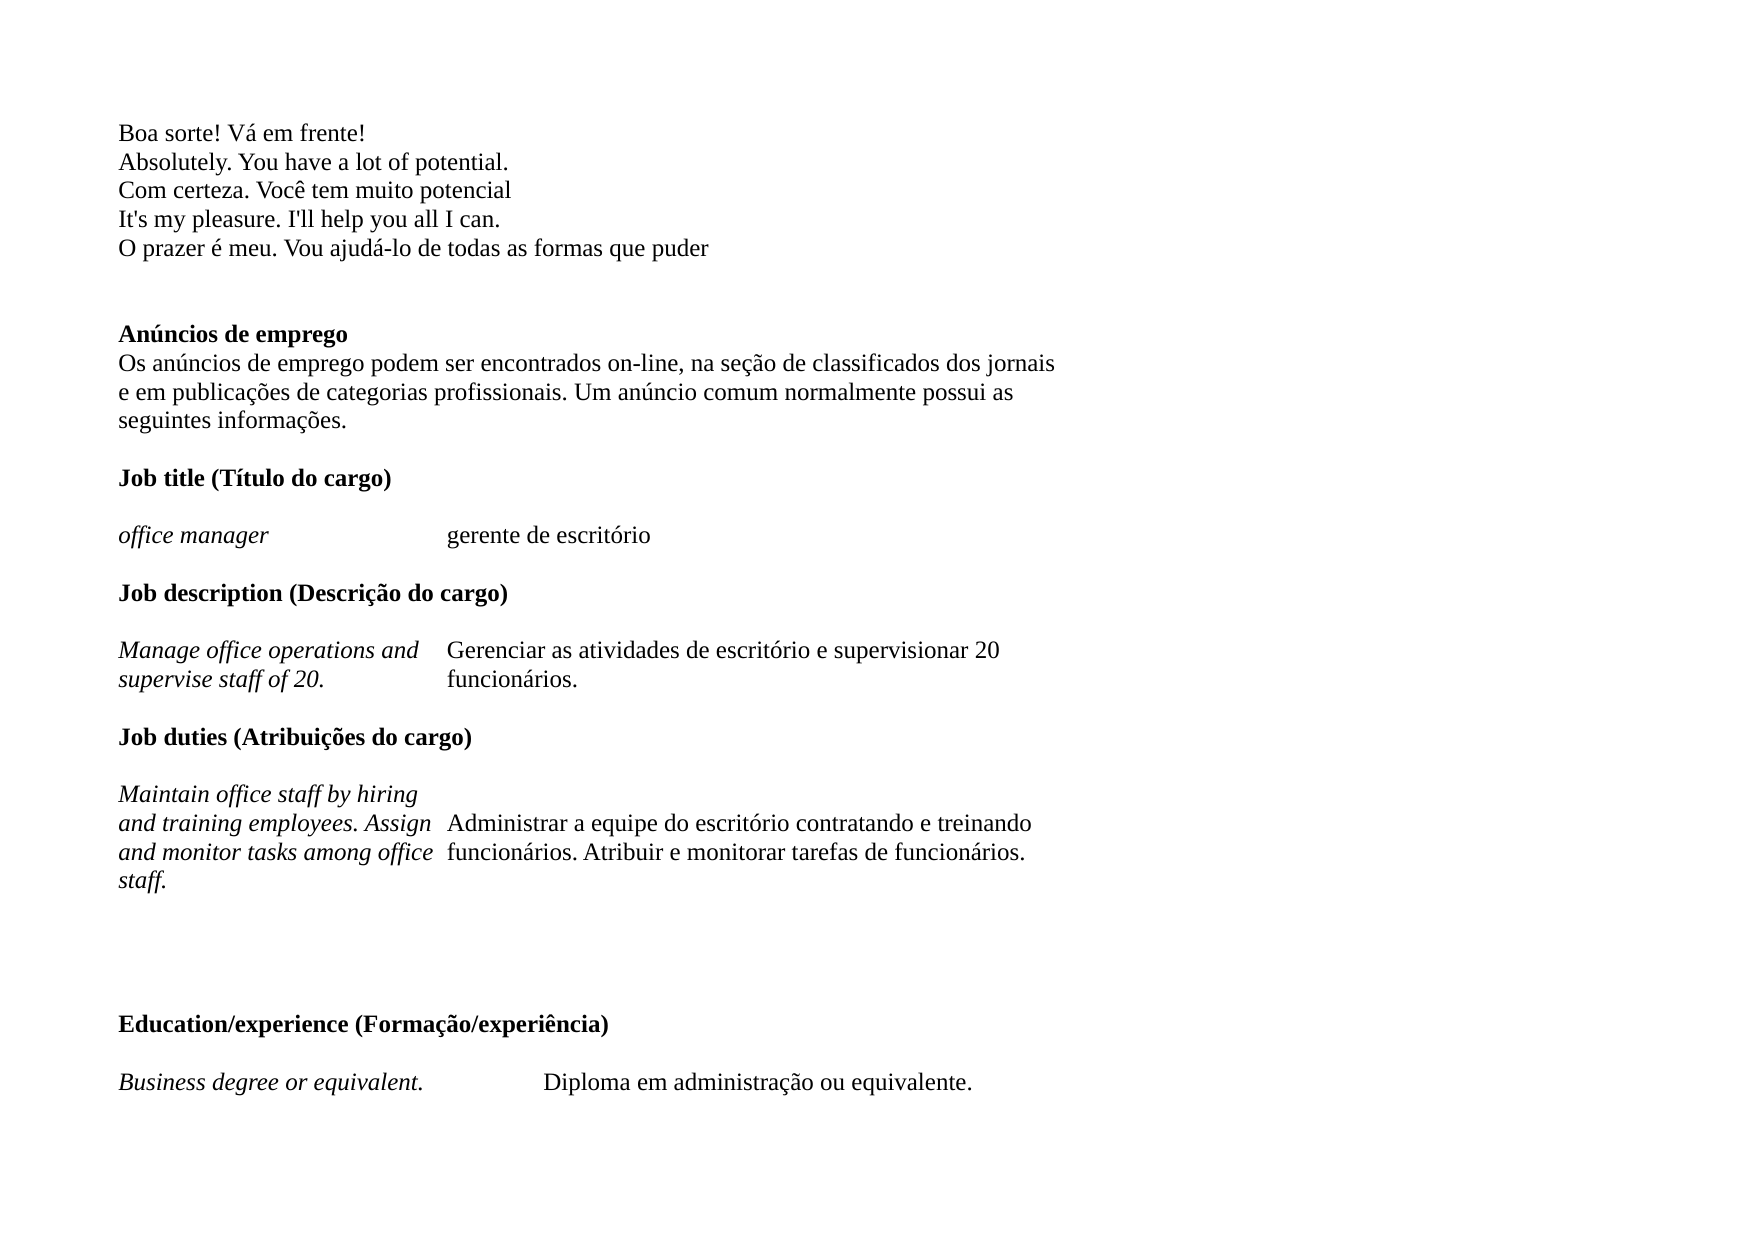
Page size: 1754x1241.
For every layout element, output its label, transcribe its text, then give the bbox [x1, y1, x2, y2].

text Boa sorte! Vá em frente! [118, 118, 1636, 147]
table_cell Gerenciar as atividades de escritório e supervisionar 20 funcionários. [447, 636, 1056, 693]
table_cell gerente de escritório [447, 521, 1056, 549]
table_cell Administrar a equipe do escritório contratando e treinando funcionários. Atribuir e monitorar tarefas de funcionários. [447, 779, 1056, 894]
text Anúncios de emprego [118, 319, 1636, 348]
table_cell Job description (Descrição do cargo) [118, 549, 1056, 636]
table_cell Job title (Título do cargo) [118, 463, 1056, 521]
table_cell office manager [118, 521, 447, 549]
table_cell Manage office operations and supervise staff of 20. [118, 636, 447, 693]
text O prazer é meu. Vou ajudá-lo de todas as formas que puder [118, 233, 1636, 262]
text Absolutely. You have a lot of potential. [118, 147, 1636, 176]
table_header Education/experience (Formação/experiência) [118, 981, 1056, 1067]
table_cell Diploma em administração ou equivalente. [543, 1067, 1056, 1096]
table_cell Maintain office staff by hiring and training employees. Assign and monitor tasks among office staff. [118, 779, 447, 894]
table_cell [118, 693, 1056, 722]
text It's my pleasure. I'll help you all I can. [118, 204, 1636, 233]
table_cell [118, 894, 1056, 923]
table_header Os anúncios de emprego podem ser encontrados on-line, na seção de classificados dos jornais e em publicações de categorias profissionais. Um anúncio comum normalmente possui as seguintes informações. [118, 348, 1056, 463]
text Com certeza. Você tem muito potencial [118, 176, 1636, 204]
table_cell Job duties (Atribuições do cargo) [118, 722, 1056, 779]
table_cell Business degree or equivalent. [118, 1067, 543, 1096]
